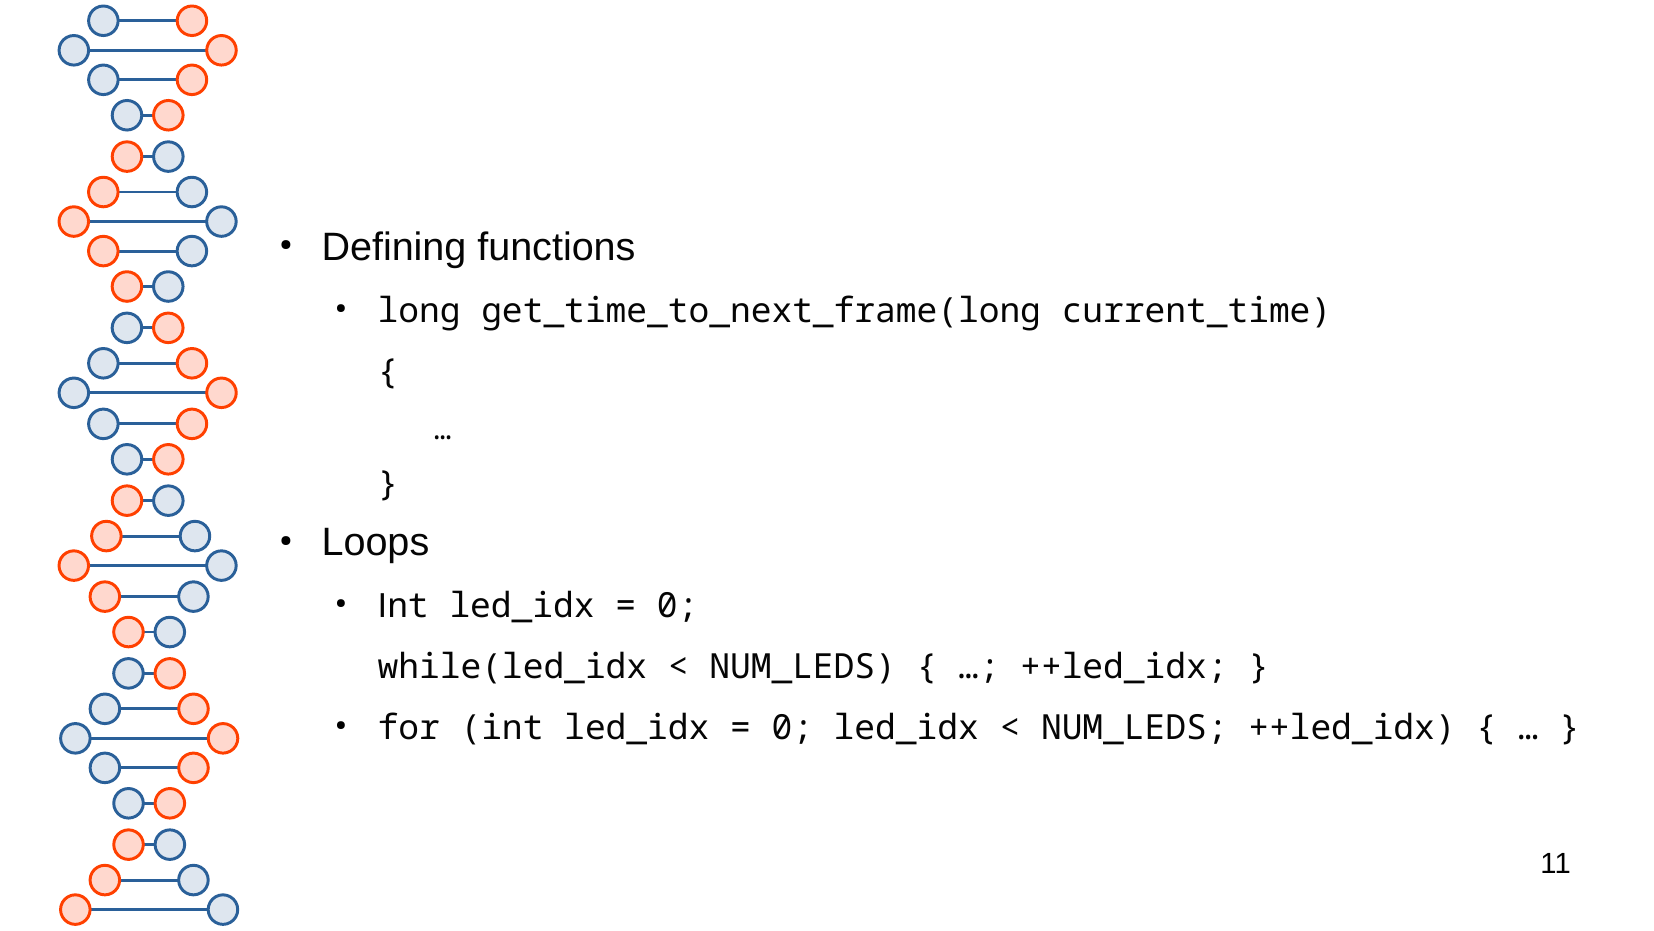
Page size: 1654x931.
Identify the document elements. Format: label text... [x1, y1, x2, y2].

list Defining functions long get_time_to_next_frame(long current_time) { … } Loops Int led_idx = 0; while(led_idx < NUM_LEDS) { …; ++led_idx; } for (int led_idx = 0; led_idx < NUM_LEDS; ++led_idx) { … } [265, 224, 1595, 764]
